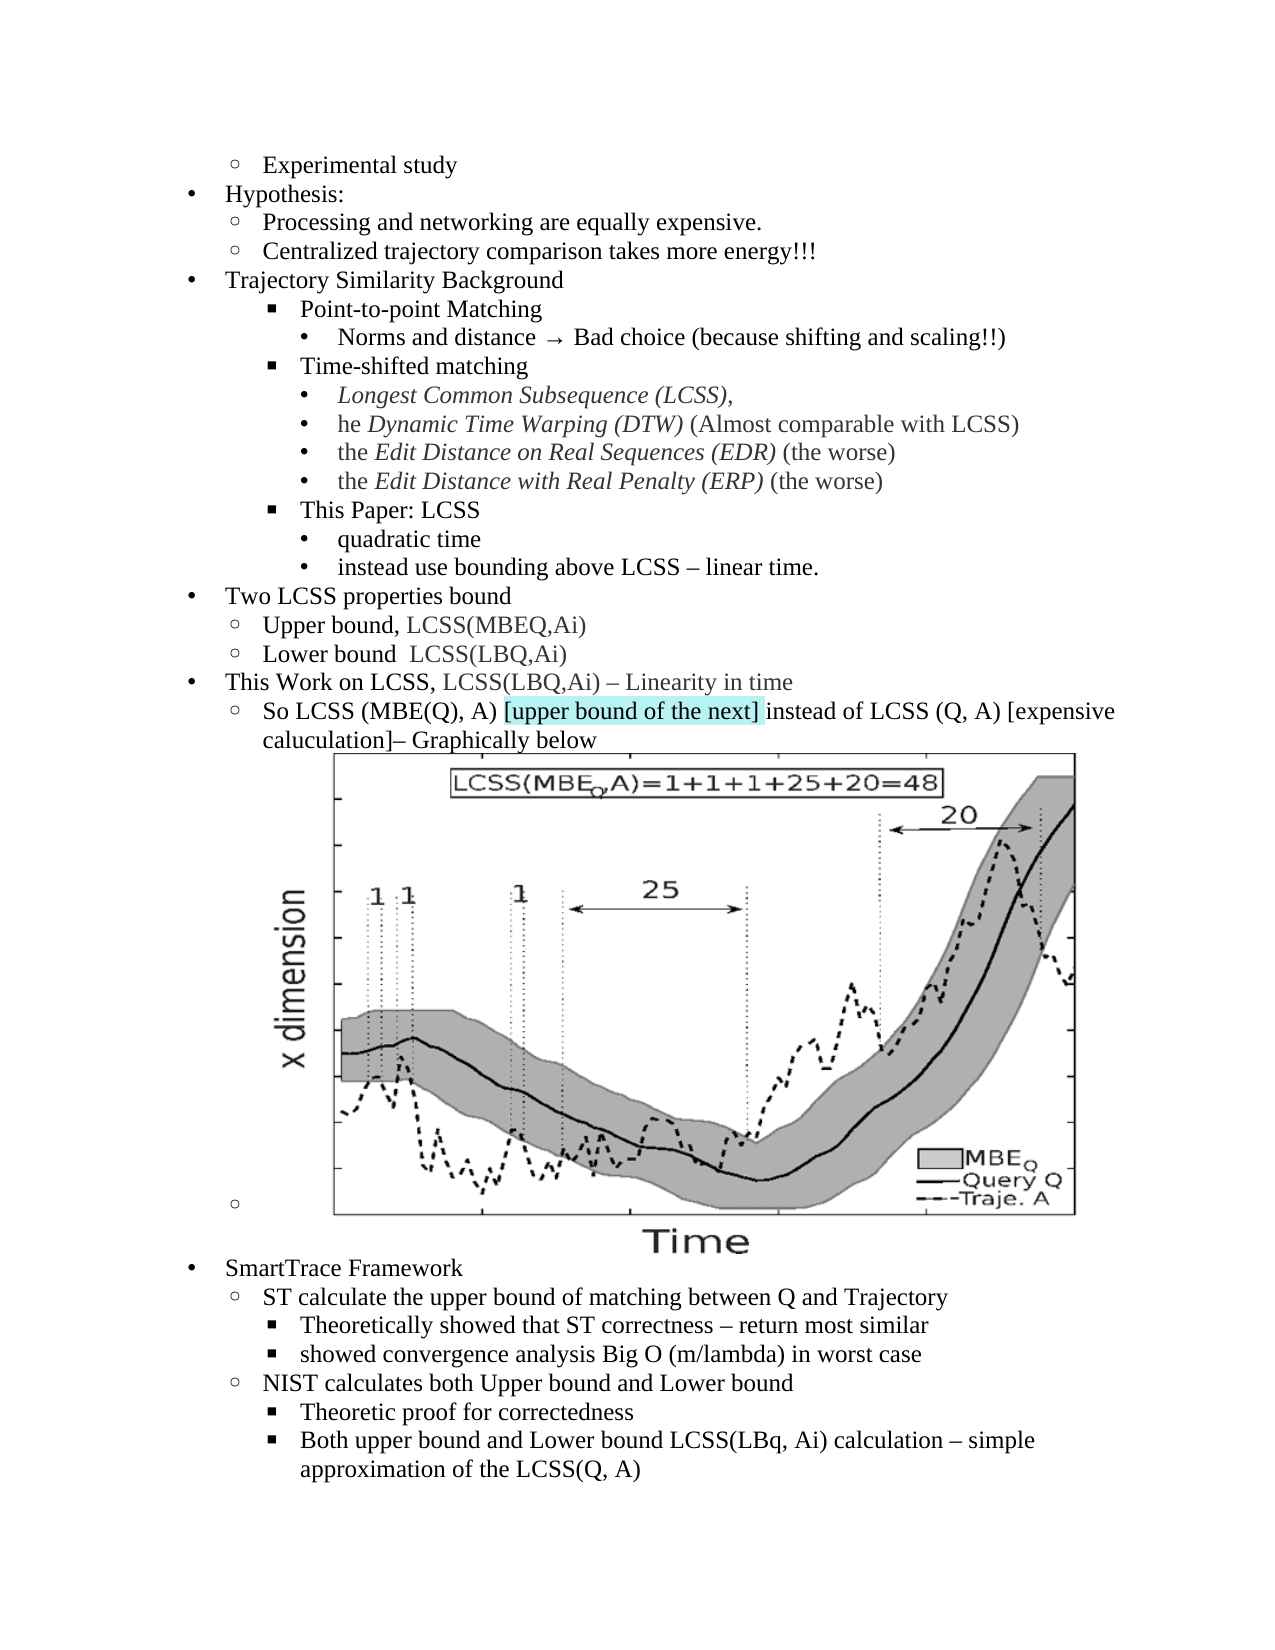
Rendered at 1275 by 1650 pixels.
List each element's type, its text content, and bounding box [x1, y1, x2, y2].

list SmartTrace Framework [187, 1253, 1125, 1282]
list showed convergence analysis Big O (m/lambda) in worst case [262, 1339, 1125, 1368]
list So LCSS (MBE(Q), A) [upper bound of the next] instead of LCSS (Q, A) [expensive caluculation]– Graphically below [225, 696, 1125, 754]
list NIST calculates both Upper bound and Lower bound [225, 1368, 1125, 1397]
list Lower bound LCSS(LBQ,Ai) [225, 639, 1125, 667]
list Centralized trajectory comparison takes more energy!!! [225, 236, 1125, 265]
list ST calculate the upper bound of matching between Q and Trajectory [225, 1282, 1125, 1311]
list Longest Common Subsequence (LCSS), [300, 380, 1125, 409]
list Both upper bound and Lower bound LCSS(LBq, Ai) calculation – simple approximation of the LCSS(Q, A) [262, 1426, 1125, 1483]
list Processing and networking are equally expensive. [225, 207, 1125, 236]
list This Work on LCSS, LCSS(LBQ,Ai) – Linearity in time [187, 667, 1125, 696]
list Two LCSS properties bound [187, 581, 1125, 610]
list Trajectory Similarity Background [187, 265, 1125, 294]
list Point-to-point Matching [262, 294, 1125, 322]
list Hypothesis: [187, 179, 1125, 207]
list Time-shifted matching [262, 351, 1125, 380]
list Theoretically showed that ST correctness – return most similar [262, 1311, 1125, 1339]
list the Edit Distance with Real Penalty (ERP) (the worse) [300, 466, 1125, 495]
list the Edit Distance on Real Sequences (EDR) (the worse) [300, 437, 1125, 466]
list Norms and distance → Bad choice (because shifting and scaling!!) [300, 322, 1125, 351]
list Upper bound, LCSS(MBEQ,Ai) [225, 610, 1125, 639]
list Theoretic proof for correctedness [262, 1397, 1125, 1426]
list instead use bounding above LCSS – linear time. [300, 552, 1125, 581]
list he Dynamic Time Warping (DTW) (Almost comparable with LCSS) [300, 409, 1125, 437]
list quadratic time [300, 524, 1125, 552]
list Experimental study [225, 150, 1125, 179]
list This Paper: LCSS [262, 495, 1125, 524]
picture [262, 753, 1088, 1254]
